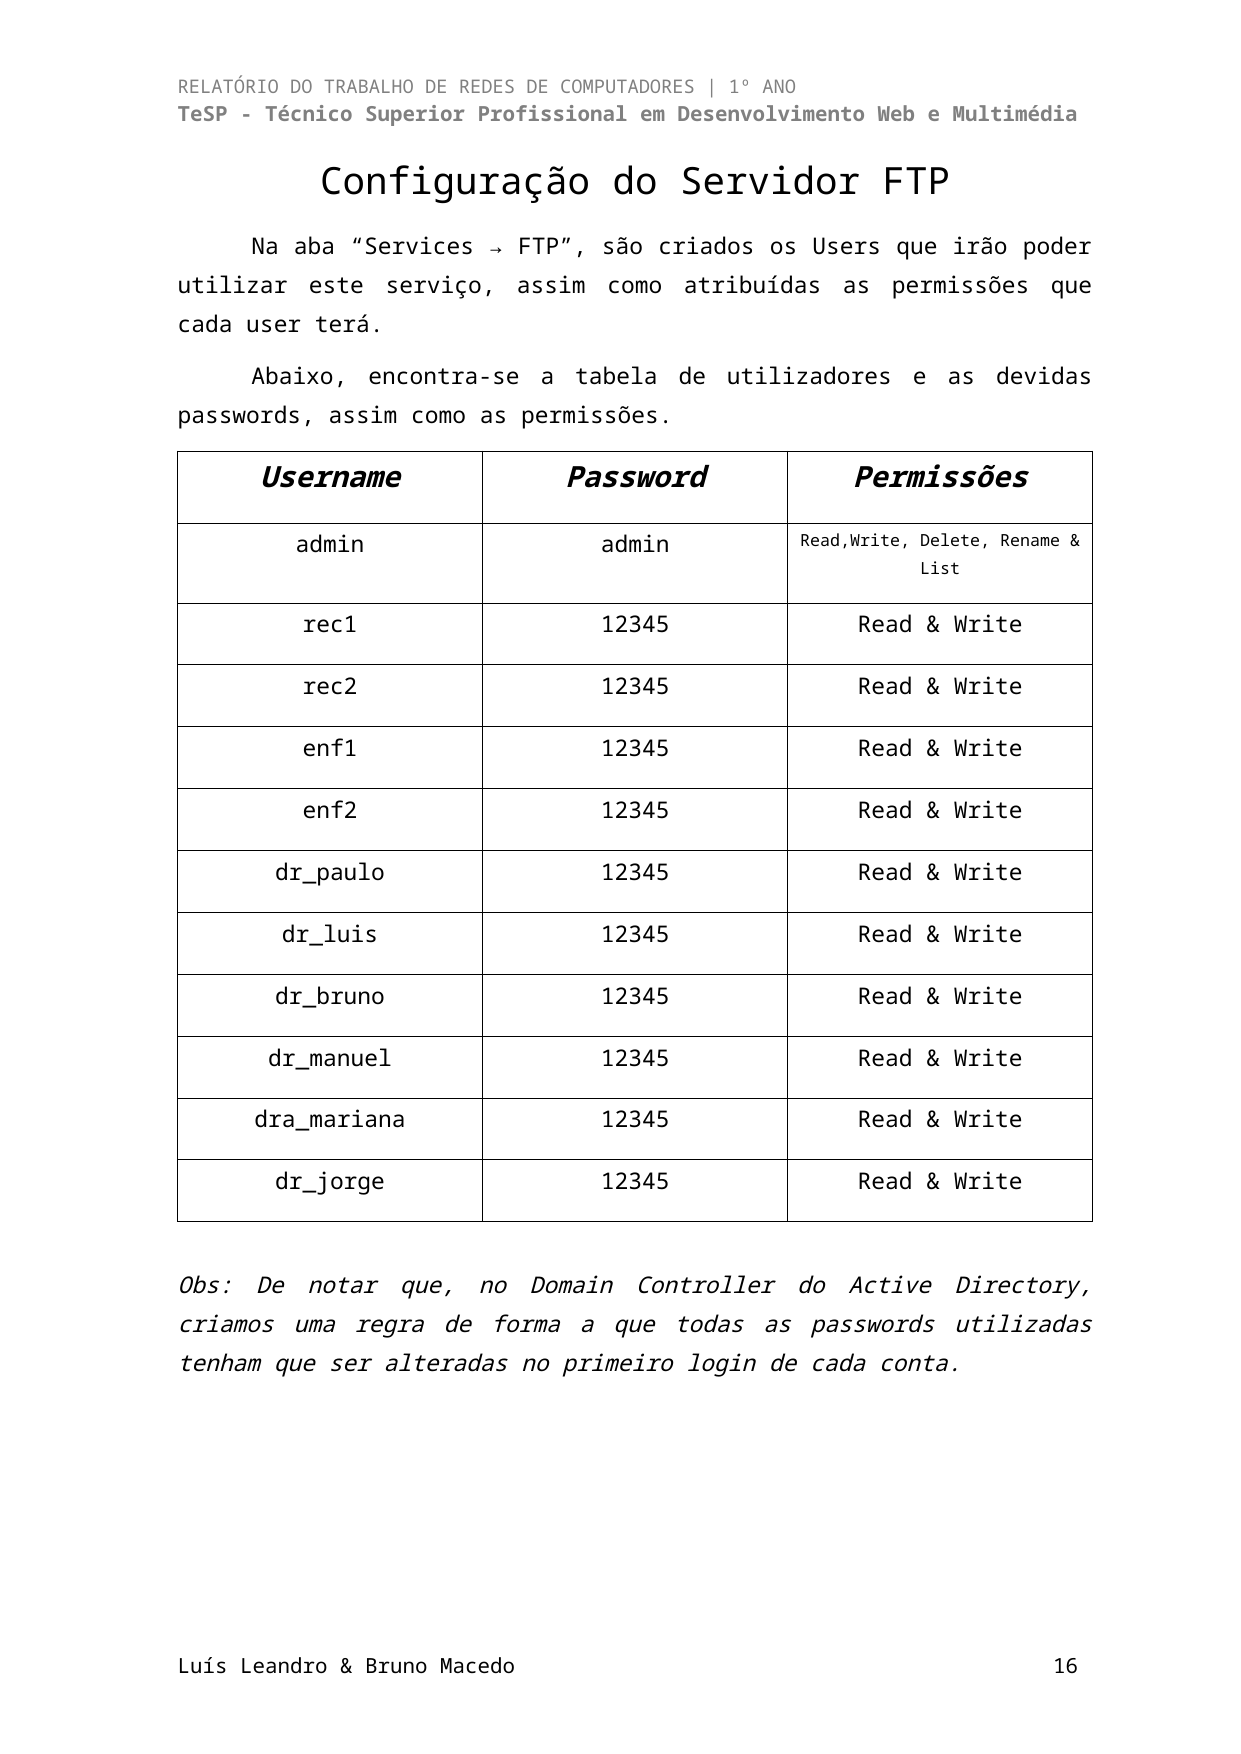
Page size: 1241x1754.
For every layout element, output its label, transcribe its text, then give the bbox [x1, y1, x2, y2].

table_cell 12345 [483, 604, 787, 664]
table_cell admin [178, 524, 482, 602]
table_cell Read & Write [788, 604, 1092, 664]
table_header Permissões [788, 452, 1092, 523]
table_cell Read & Write [788, 1160, 1092, 1221]
table_cell rec2 [178, 665, 482, 726]
table_cell Read & Write [788, 789, 1092, 850]
table_cell admin [483, 524, 787, 602]
table_cell Read & Write [788, 1099, 1092, 1159]
table_cell dr_luis [178, 913, 482, 974]
table_header Username [178, 452, 482, 523]
table_cell dr_bruno [178, 975, 482, 1036]
table_cell 12345 [483, 975, 787, 1036]
table_cell 12345 [483, 789, 787, 850]
table_cell 12345 [483, 727, 787, 788]
table_cell Read & Write [788, 913, 1092, 974]
table_cell rec1 [178, 604, 482, 664]
table_cell enf1 [178, 727, 482, 788]
table_cell dr_paulo [178, 851, 482, 912]
table_header Password [483, 452, 787, 523]
table_cell dr_jorge [178, 1160, 482, 1221]
text Obs: De notar que, no Domain Controller do Active Directory, criamos uma regra de forma a que todas as passwords utilizadas tenham que ser alteradas no primeiro login de cada conta. [177, 1269, 1092, 1378]
table_cell Read,Write, Delete, Rename & List [788, 524, 1092, 602]
table_cell enf2 [178, 789, 482, 850]
table_cell Read & Write [788, 665, 1092, 726]
table_cell dr_manuel [178, 1037, 482, 1097]
text Abaixo, encontra-se a tabela de utilizadores e as devidas passwords, assim como as permissões. [177, 360, 1092, 430]
table_cell 12345 [483, 665, 787, 726]
table_cell dra_mariana [178, 1099, 482, 1159]
subtitle Configuração do Servidor FTP [177, 154, 1092, 205]
table_cell 12345 [483, 851, 787, 912]
table_cell 12345 [483, 1037, 787, 1097]
table_cell 12345 [483, 1099, 787, 1159]
table_cell Read & Write [788, 727, 1092, 788]
table_cell 12345 [483, 913, 787, 974]
table_cell Read & Write [788, 975, 1092, 1036]
table_cell Read & Write [788, 1037, 1092, 1097]
table_cell 12345 [483, 1160, 787, 1221]
table_cell Read & Write [788, 851, 1092, 912]
text Na aba “Services → FTP”, são criados os Users que irão poder utilizar este serviço, assim como atribuídas as permissões que cada user terá. [177, 230, 1092, 339]
